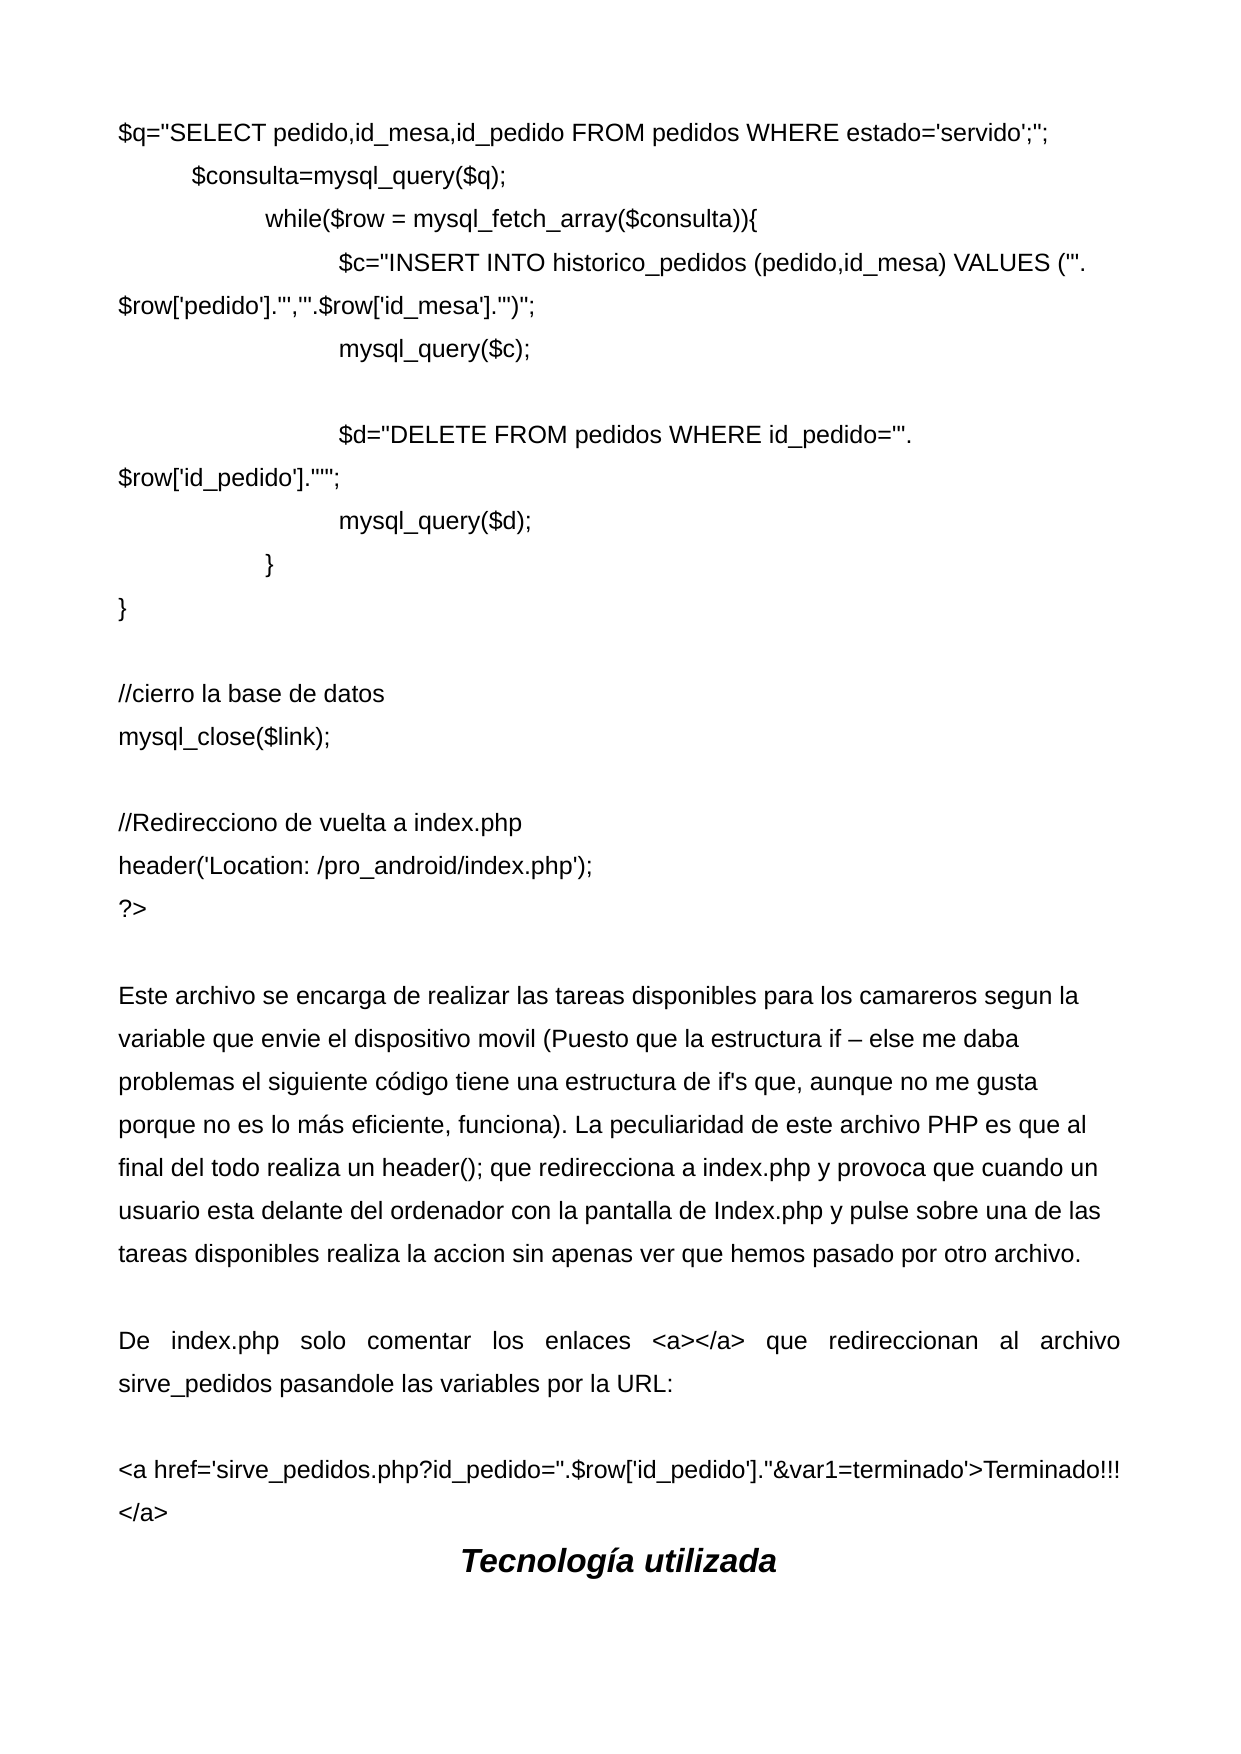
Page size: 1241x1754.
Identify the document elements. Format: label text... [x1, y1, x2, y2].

text <a href='sirve_pedidos.php?id_pedido=".$row['id_pedido']."&var1=terminado'>Terminado!!!</a> [118, 1455, 1122, 1527]
text $q="SELECT pedido,id_mesa,id_pedido FROM pedidos WHERE estado='servido';"; $consulta=mysql_query($q); while($row = mysql_fetch_array($consulta)){ $c="INSERT INTO historico_pedidos (pedido,id_mesa) VALUES ('".$row['pedido']."','".$row['id_mesa']."')"; mysql_query($c); $d="DELETE FROM pedidos WHERE id_pedido='".$row['id_pedido']."'"; mysql_query($d); } } //cierro la base de datos mysql_close($link); //Redirecciono de vuelta a index.php header('Location: /pro_android/index.php'); ?> [118, 118, 1122, 923]
text Este archivo se encarga de realizar las tareas disponibles para los camareros segun la variable que envie el dispositivo movil (Puesto que la estructura if – else me daba problemas el siguiente código tiene una estructura de if's que, aunque no me gusta porque no es lo más eficiente, funciona). La peculiaridad de este archivo PHP es que al final del todo realiza un header(); que redirecciona a index.php y provoca que cuando un usuario esta delante del ordenador con la pantalla de Index.php y pulse sobre una de las tareas disponibles realiza la accion sin apenas ver que hemos pasado por otro archivo. [118, 981, 1122, 1268]
text De index.php solo comentar los enlaces <a></a> que redireccionan al archivo sirve_pedidos pasandole las variables por la URL: [118, 1326, 1122, 1397]
text Tecnología utilizada [118, 1541, 1122, 1580]
